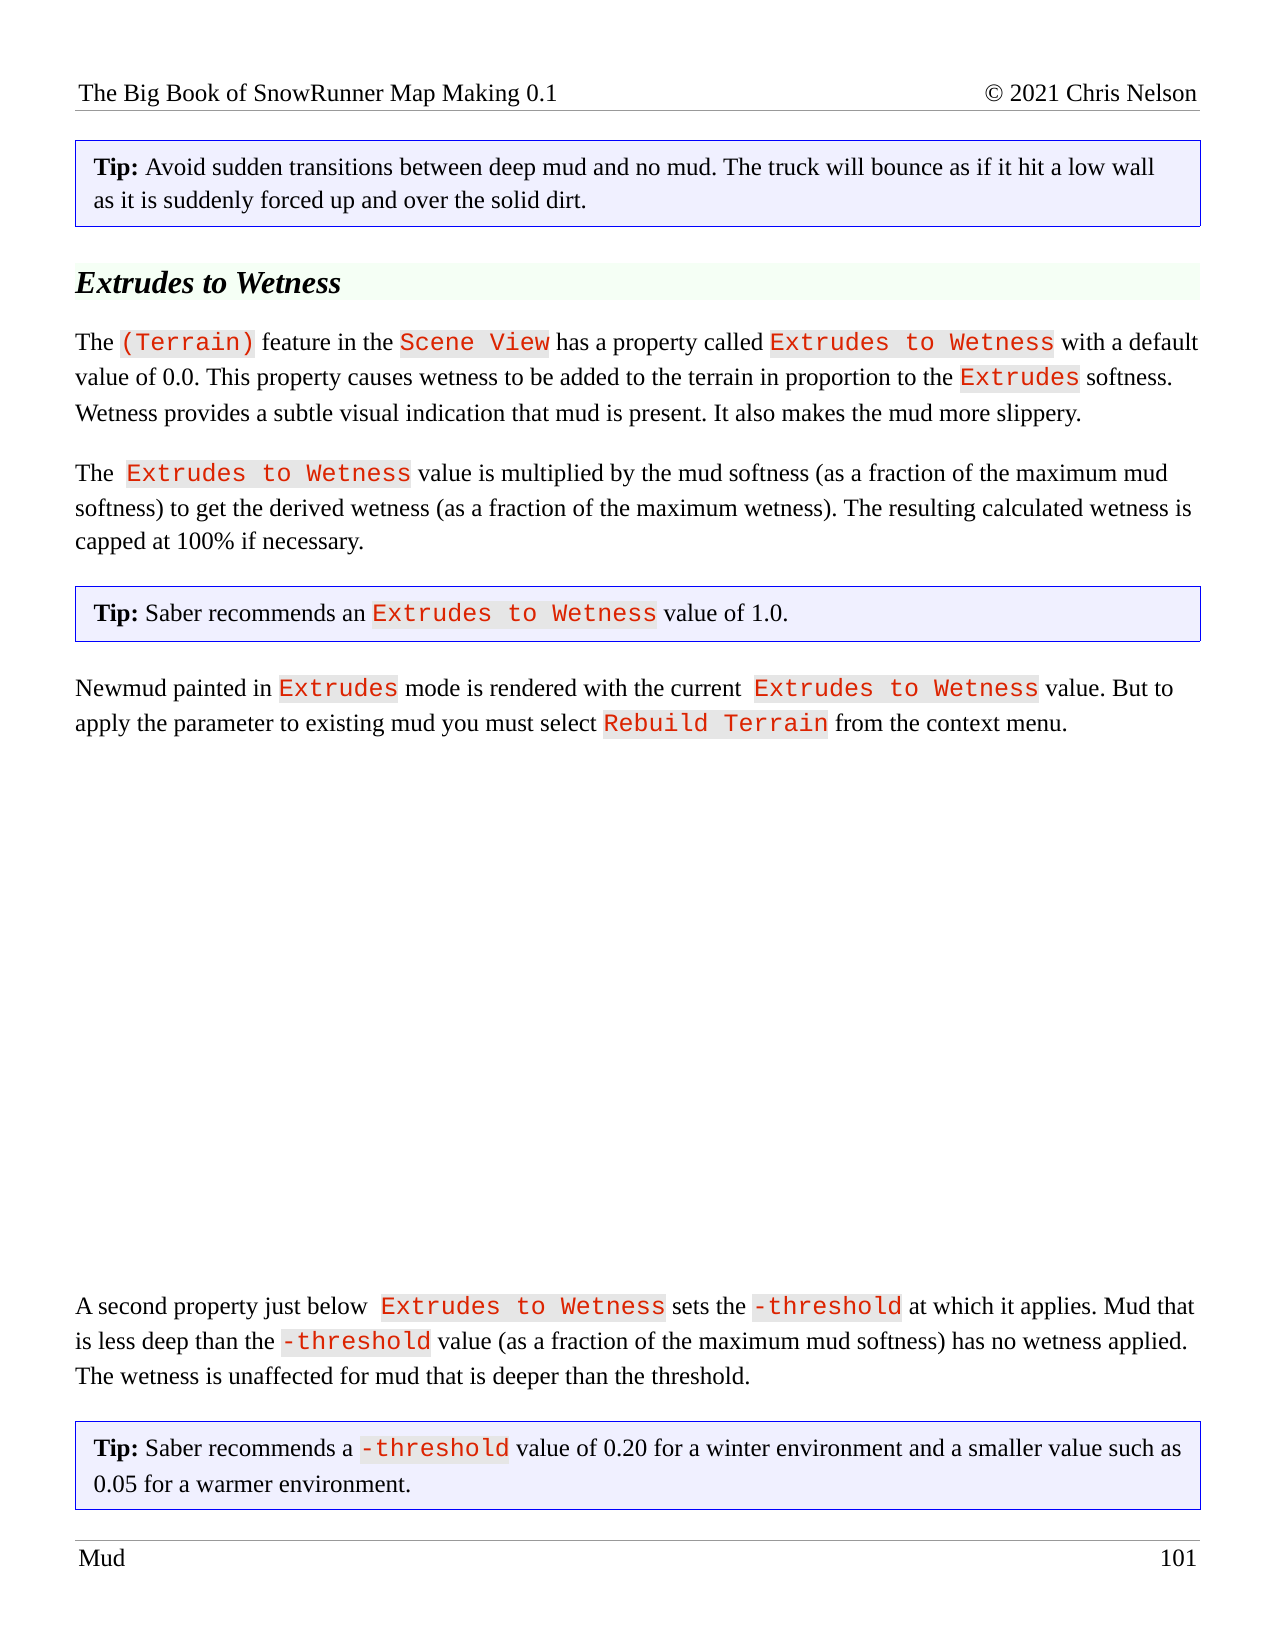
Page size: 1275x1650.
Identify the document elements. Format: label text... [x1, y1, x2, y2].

text The (Terrain) feature in the Scene View has a property called Extrudes to Wetness with a default value of 0.0. This property causes wetness to be added to the terrain in proportion to the Extrudes softness. Wetness provides a subtle visual indication that mud is present. It also makes the mud more slippery. [75, 327, 1200, 426]
list Saber recommends a -threshold value of 0.20 for a winter environment and a smaller value such as 0.05 for a warmer environment. [76, 1422, 1200, 1509]
list Saber recommends an Extrudes to Wetness value of 1.0. [76, 587, 1200, 641]
list Avoid sudden transitions between deep mud and no mud. The truck will bounce as if it hit a low wall as it is suddenly forced up and over the solid dirt. [76, 141, 1200, 226]
text The Extrudes to Wetness value is multiplied by the mud softness (as a fraction of the maximum mud softness) to get the derived wetness (as a fraction of the maximum wetness). The resulting calculated wetness is capped at 100% if necessary. [75, 458, 1200, 554]
subtitle Extrudes to Wetness [75, 263, 1200, 300]
text Newmud painted in Extrudes mode is rendered with the current Extrudes to Wetness value. But to apply the parameter to existing mud you must select Rebuild Terrain from the context menu. [75, 673, 1200, 739]
text A second property just below Extrudes to Wetness sets the -threshold at which it applies. Mud that is less deep than the -threshold value (as a fraction of the maximum mud softness) has no wetness applied. The wetness is unaffected for mud that is deeper than the threshold. [75, 1291, 1200, 1390]
